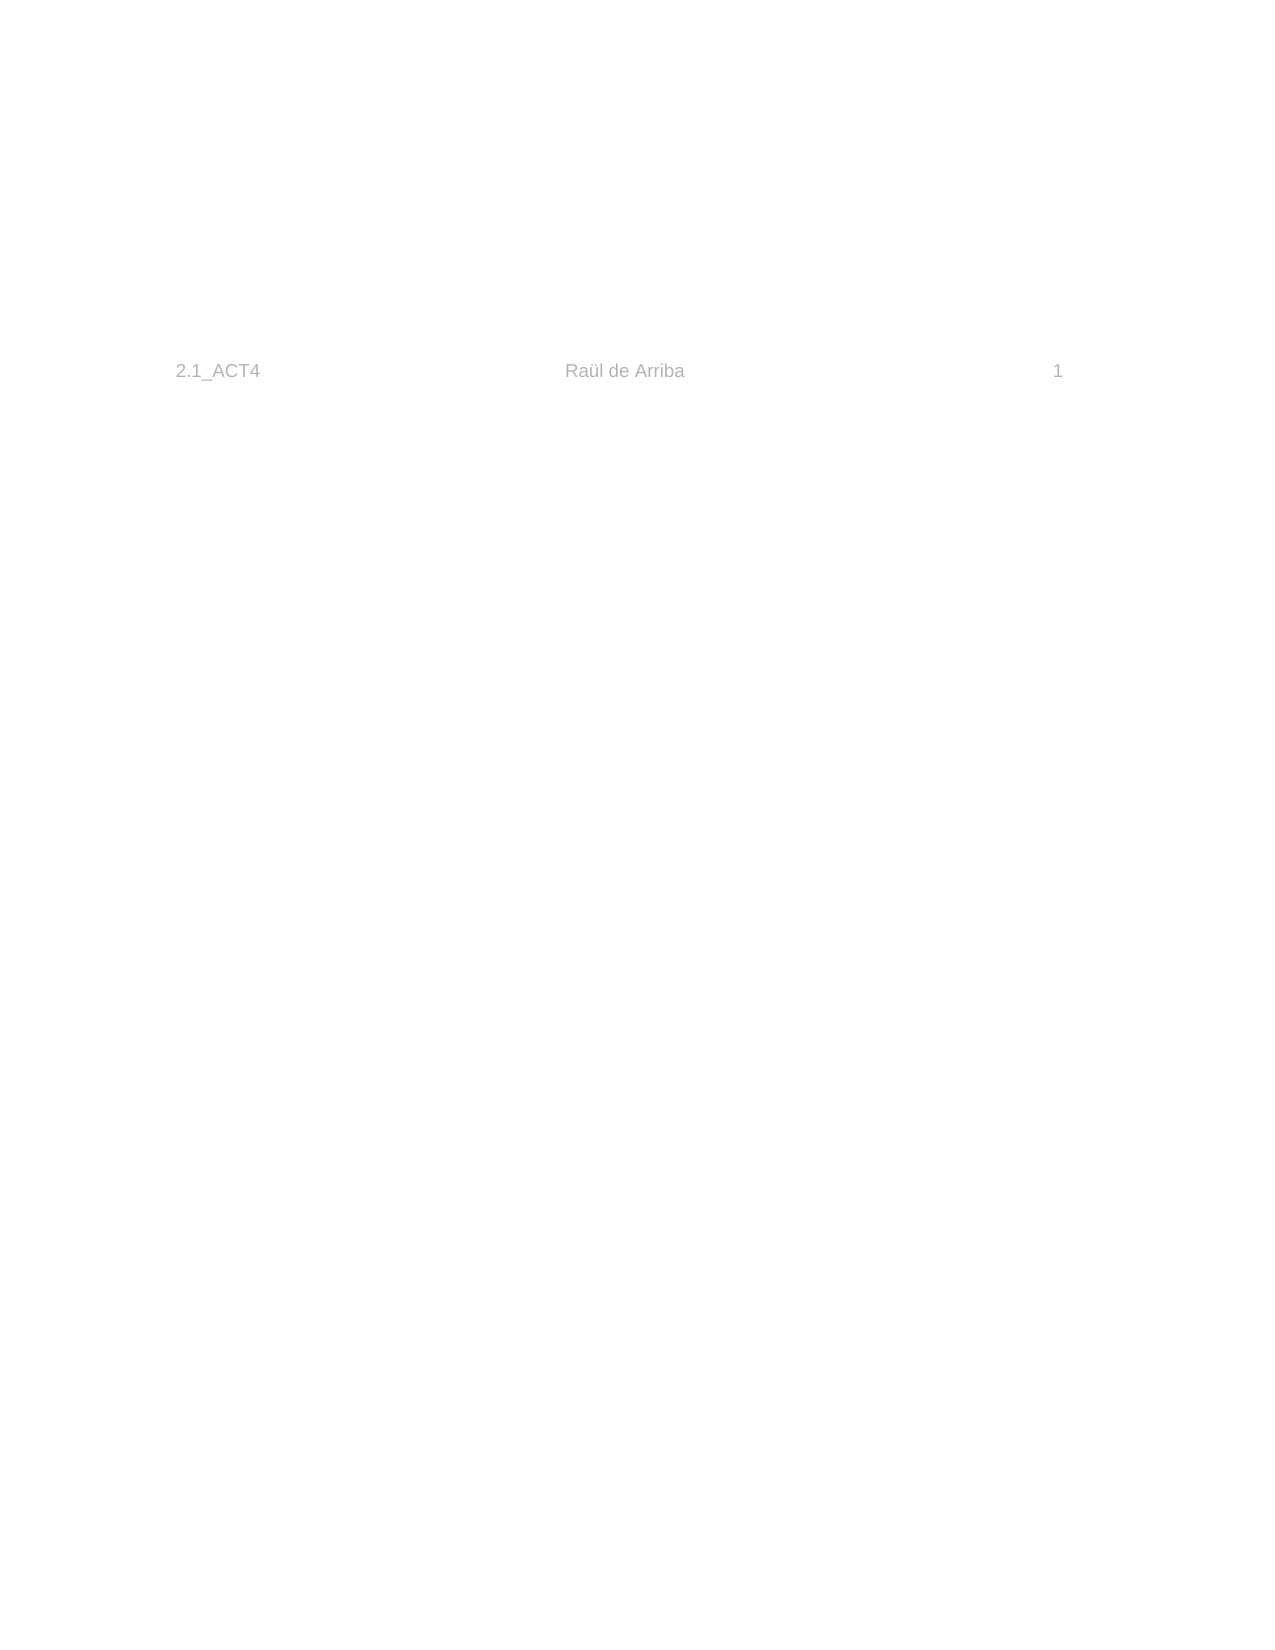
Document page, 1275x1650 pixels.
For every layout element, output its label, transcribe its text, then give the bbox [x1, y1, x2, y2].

text 2.1_ACT4 Raül de Arriba 1 [176, 360, 1091, 382]
